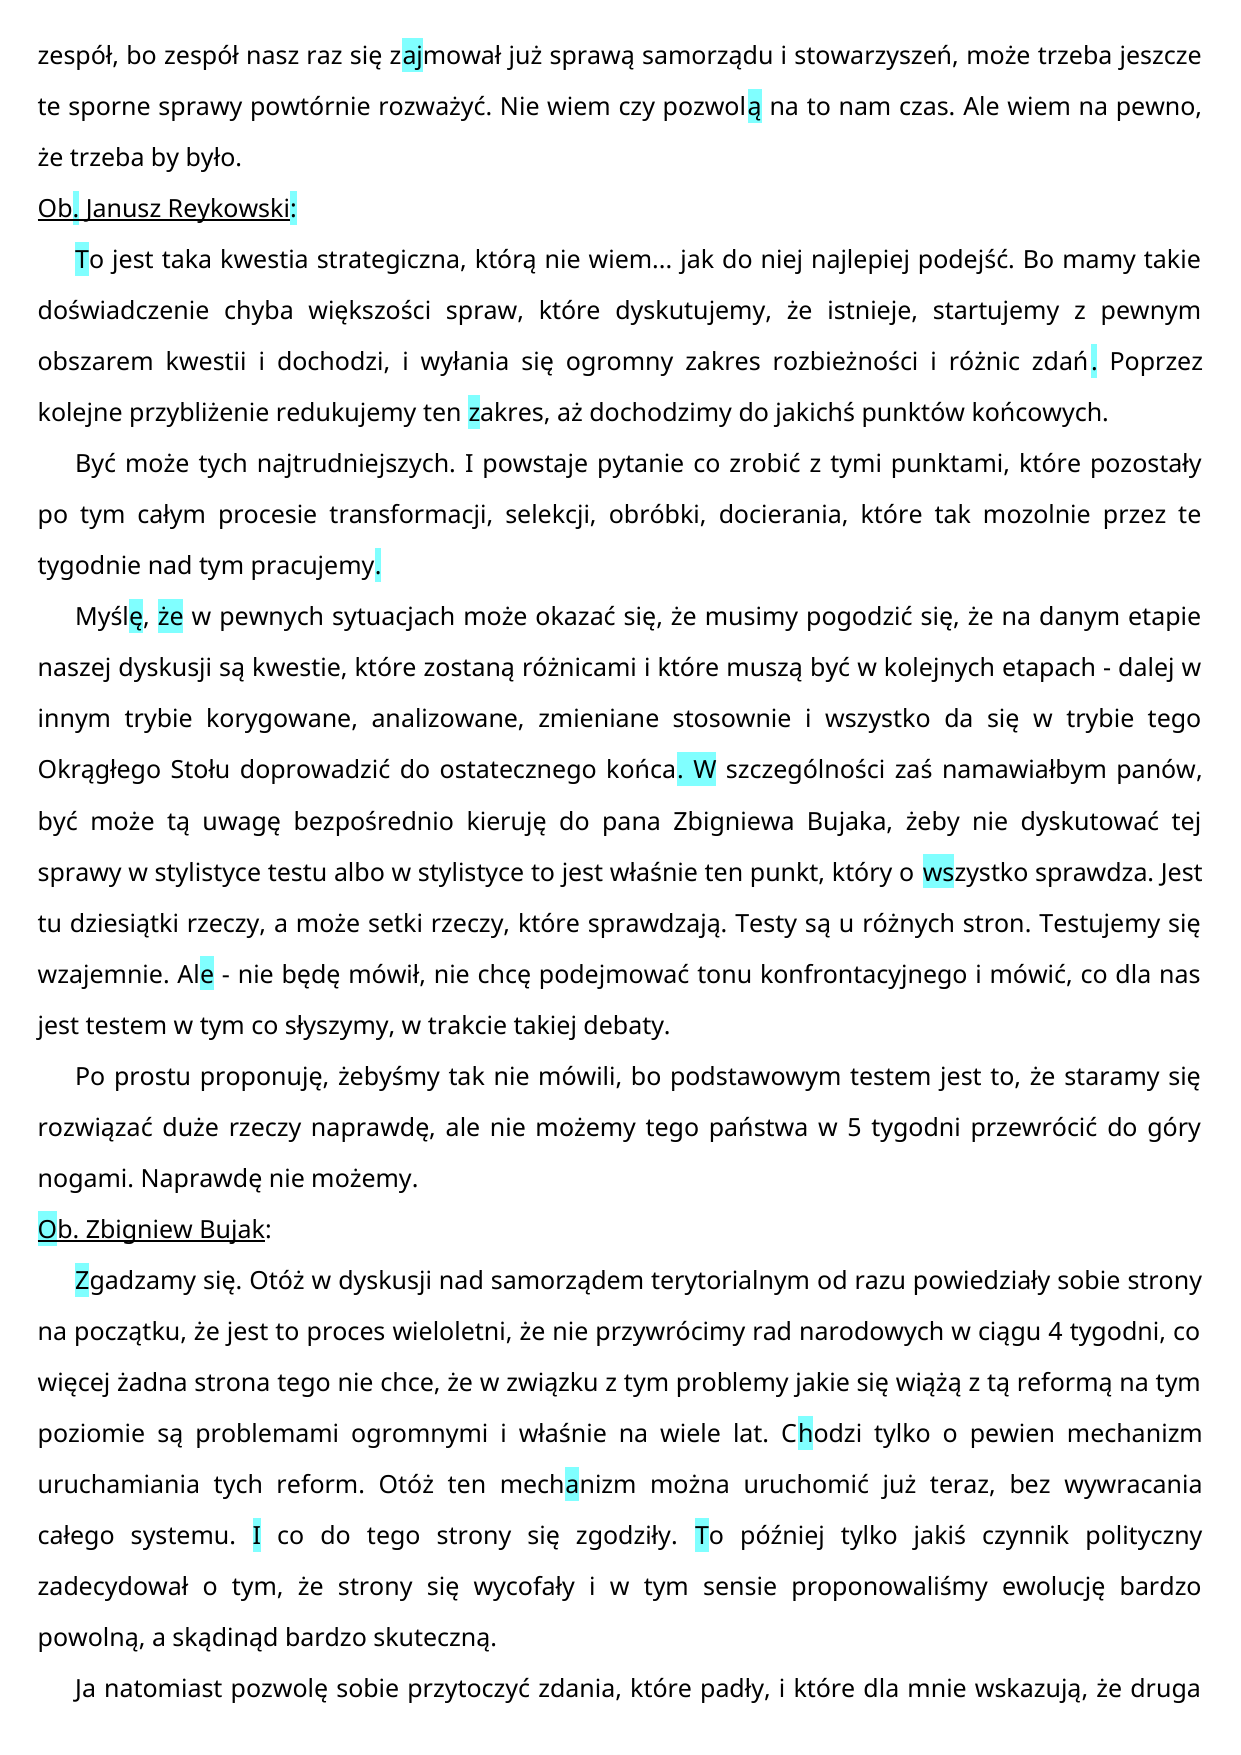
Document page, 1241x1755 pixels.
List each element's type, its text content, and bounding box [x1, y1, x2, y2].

text To jest taka kwestia strategiczna, którą nie wiem... jak do niej najlepiej podejść. Bo mamy takie doświadczenie chyba większości spraw, które dyskutujemy, że istnieje, startujemy z pewnym obszarem kwestii i dochodzi, i wyłania się ogromny zakres rozbieżności i różnic zdań. Poprzez kolejne przybliżenie redukujemy ten zakres, aż dochodzimy do jakichś punktów końcowych. [37, 242, 1203, 429]
text Ob. Zbigniew Bujak: [37, 1211, 1203, 1246]
text Ob. Janusz Reykowski: [37, 191, 1203, 225]
text Zgadzamy się. Otóż w dyskusji nad samorządem terytorialnym od razu powiedziały sobie strony na początku, że jest to proces wieloletni, że nie przywrócimy rad narodowych w ciągu 4 tygodni, co więcej żadna strona tego nie chce, że w związku z tym problemy jakie się wiążą z tą reformą na tym poziomie są problemami ogromnymi i właśnie na wiele lat. Chodzi tylko o pewien mechanizm uruchamiania tych reform. Otóż ten mechanizm można uruchomić już teraz, bez wywracania całego systemu. I co do tego strony się zgodziły. To później tylko jakiś czynnik polityczny zadecydował o tym, że strony się wycofały i w tym sensie proponowaliśmy ewolucję bardzo powolną, a skądinąd bardzo skuteczną. [37, 1262, 1203, 1654]
text Ja natomiast pozwolę sobie przytoczyć zdania, które padły, i które dla mnie wskazują, że druga [37, 1671, 1203, 1705]
text Być może tych najtrudniejszych. I powstaje pytanie co zrobić z tymi punktami, które pozostały po tym całym procesie transformacji, selekcji, obróbki, docierania, które tak mozolnie przez te tygodnie nad tym pracujemy. [37, 446, 1203, 582]
text Myślę, że w pewnych sytuacjach może okazać się, że musimy pogodzić się, że na danym etapie naszej dyskusji są kwestie, które zostaną różnicami i które muszą być w kolejnych etapach - dalej w innym trybie korygowane, analizowane, zmieniane stosownie i wszystko da się w trybie tego Okrągłego Stołu doprowadzić do ostatecznego końca. W szczególności zaś namawiałbym panów, być może tą uwagę bezpośrednio kieruję do pana Zbigniewa Bujaka, żeby nie dyskutować tej sprawy w stylistyce testu albo w stylistyce to jest właśnie ten punkt, który o wszystko sprawdza. Jest tu dziesiątki rzeczy, a może setki rzeczy, które sprawdzają. Testy są u różnych stron. Testujemy się wzajemnie. Ale - nie będę mówił, nie chcę podejmować tonu konfrontacyjnego i mówić, co dla nas jest testem w tym co słyszymy, w trakcie takiej debaty. [37, 599, 1203, 1041]
text zespół, bo zespół nasz raz się zajmował już sprawą samorządu i stowarzyszeń, może trzeba jeszcze te sporne sprawy powtórnie rozważyć. Nie wiem czy pozwolą na to nam czas. Ale wiem na pewno, że trzeba by było. [37, 37, 1203, 174]
text Po prostu proponuję, żebyśmy tak nie mówili, bo podstawowym testem jest to, że staramy się rozwiązać duże rzeczy naprawdę, ale nie możemy tego państwa w 5 tygodni przewrócić do góry nogami. Naprawdę nie możemy. [37, 1058, 1203, 1194]
